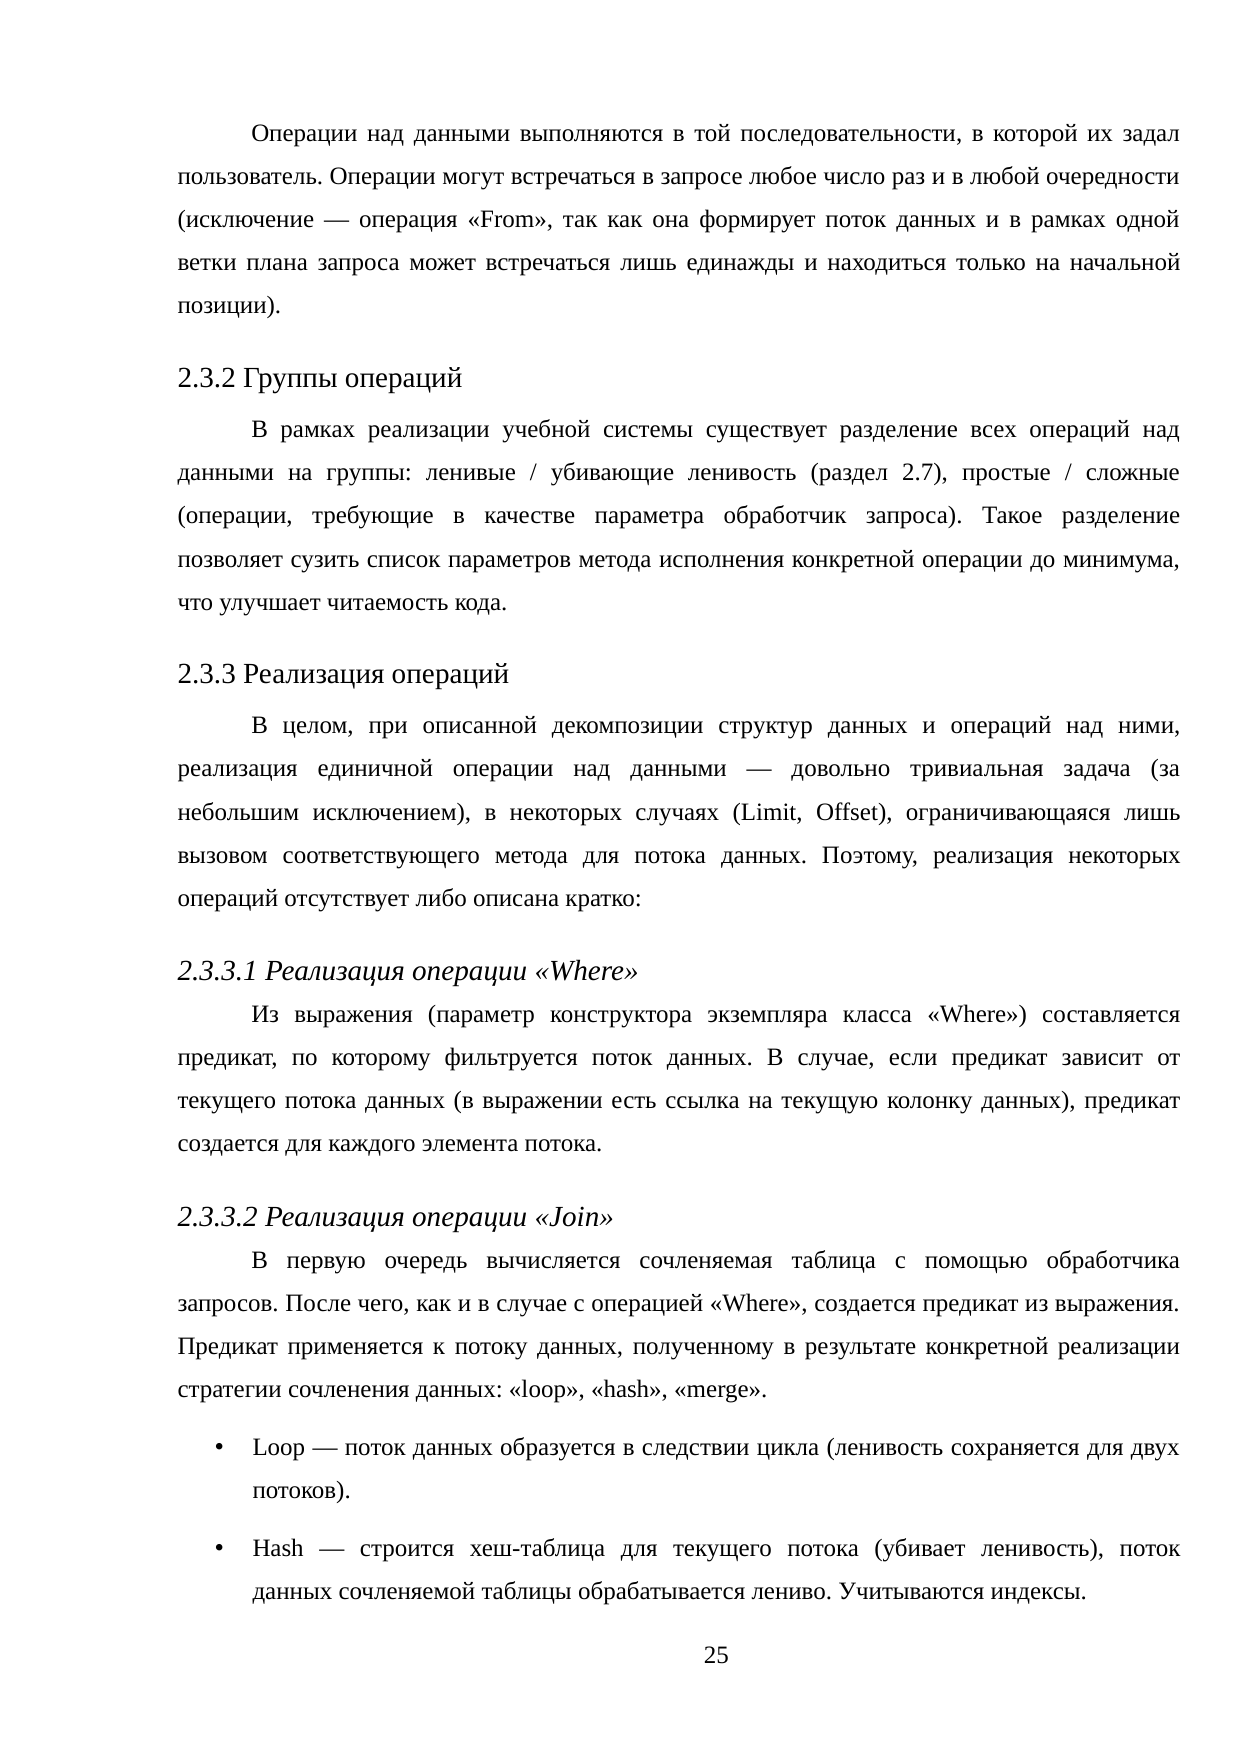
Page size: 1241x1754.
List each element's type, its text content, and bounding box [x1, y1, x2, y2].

text В целом, при описанной декомпозиции структур данных и операций над ними, реализация единичной операции над данными — довольно тривиальная задача (за небольшим исключением), в некоторых случаях (Limit, Offset), ограничивающаяся лишь вызовом соответствующего метода для потока данных. Поэтому, реализация некоторых операций отсутствует либо описана кратко: [177, 710, 1181, 912]
subtitle 2.3.2 Группы операций [177, 360, 1181, 394]
text Из выражения (параметр конструктора экземпляра класса «Where») составляется предикат, по которому фильтруется поток данных. В случае, если предикат зависит от текущего потока данных (в выражении есть ссылка на текущую колонку данных), предикат создается для каждого элемента потока. [177, 999, 1181, 1157]
subtitle 2.3.3.2 Реализация операции «Join» [177, 1199, 1181, 1232]
text В первую очередь вычисляется сочленяемая таблица с помощью обработчика запросов. После чего, как и в случае с операцией «Where», создается предикат из выражения. Предикат применяется к потоку данных, полученному в результате конкретной реализации стратегии сочленения данных: «loop», «hash», «merge». [177, 1245, 1181, 1403]
text В рамках реализации учебной системы существует разделение всех операций над данными на группы: ленивые / убивающие ленивость (раздел 2.7), простые / сложные (операции, требующие в качестве параметра обработчик запроса). Такое разделение позволяет сузить список параметров метода исполнения конкретной операции до минимума, что улучшает читаемость кода. [177, 414, 1181, 616]
list Hash — строится хеш-таблица для текущего потока (убивает ленивость), поток данных сочленяемой таблицы обрабатывается лениво. Учитываются индексы. [215, 1533, 1181, 1604]
list Loop — поток данных образуется в следствии цикла (ленивость сохраняется для двух потоков). [215, 1432, 1181, 1504]
subtitle 2.3.3.1 Реализация операции «Where» [177, 953, 1181, 987]
subtitle 2.3.3 Реализация операций [177, 656, 1181, 690]
text Операции над данными выполняются в той последовательности, в которой их задал пользователь. Операции могут встречаться в запросе любое число раз и в любой очередности (исключение — операция «From», так как она формирует поток данных и в рамках одной ветки плана запроса может встречаться лишь единажды и находиться только на начальной позиции). [177, 118, 1181, 319]
